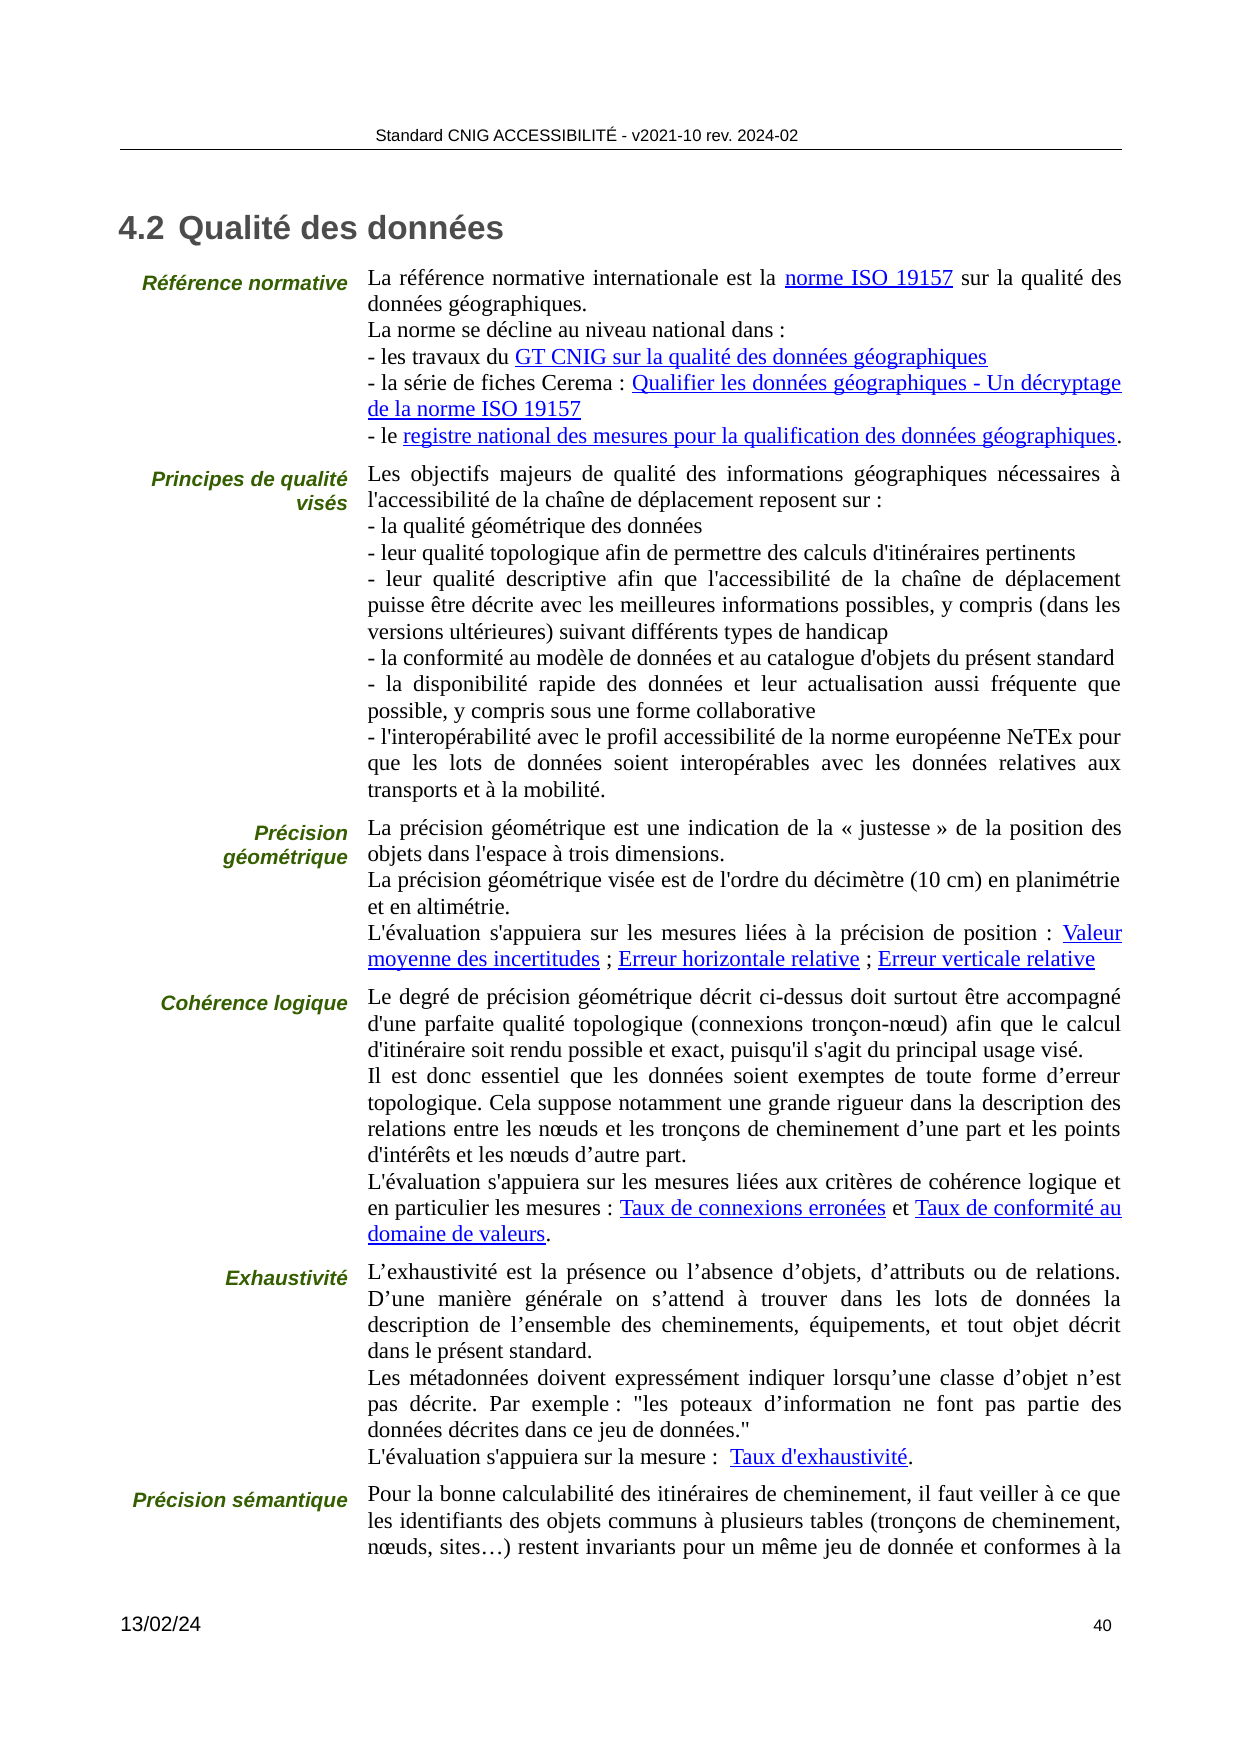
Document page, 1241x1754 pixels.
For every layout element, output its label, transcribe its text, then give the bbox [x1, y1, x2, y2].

table_cell Principes de qualité visés [118, 454, 355, 808]
table_cell Le degré de précision géométrique décrit ci-dessus doit surtout être accompagné d'une parfaite qualité topologique (connexions tronçon-nœud) afin que le calcul d'itinéraire soit rendu possible et exact, puisqu'il s'agit du principal usage visé. Il est donc essentiel que les données soient exemptes de toute forme d’erreur topologique. Cela suppose notamment une grande rigueur dans la description des relations entre les nœuds et les tronçons de cheminement d’une part et les points d'intérêts et les nœuds d’autre part. L'évaluation s'appuiera sur les mesures liées aux critères de cohérence logique et en particulier les mesures : Taux de connexions erronées et Taux de conformité au domaine de valeurs. [355, 978, 1122, 1252]
table_cell La précision géométrique est une indication de la « justesse » de la position des objets dans l'espace à trois dimensions. La précision géométrique visée est de l'ordre du décimètre (10 cm) en planimétrie et en altimétrie. L'évaluation s'appuiera sur les mesures liées à la précision de position : Valeur moyenne des incertitudes ; Erreur horizontale relative ; Erreur verticale relative [355, 808, 1122, 977]
table_header Référence normative [118, 258, 355, 454]
table_cell Cohérence logique [118, 978, 355, 1252]
table_cell Précision sémantique [118, 1475, 355, 1565]
table_cell Les objectifs majeurs de qualité des informations géographiques nécessaires à l'accessibilité de la chaîne de déplacement reposent sur : - la qualité géométrique des données - leur qualité topologique afin de permettre des calculs d'itinéraires pertinents - leur qualité descriptive afin que l'accessibilité de la chaîne de déplacement puisse être décrite avec les meilleures informations possibles, y compris (dans les versions ultérieures) suivant différents types de handicap - la conformité au modèle de données et au catalogue d'objets du présent standard - la disponibilité rapide des données et leur actualisation aussi fréquente que possible, y compris sous une forme collaborative - l'interopérabilité avec le profil accessibilité de la norme européenne NeTEx pour que les lots de données soient interopérables avec les données relatives aux transports et à la mobilité. [355, 454, 1122, 808]
table_cell Précision géométrique [118, 808, 355, 977]
table_cell Pour la bonne calculabilité des itinéraires de cheminement, il faut veiller à ce que les identifiants des objets communs à plusieurs tables (tronçons de cheminement, nœuds, sites…) restent invariants pour un même jeu de donnée et conformes à la [355, 1475, 1122, 1565]
table_cell L’exhaustivité est la présence ou l’absence d’objets, d’attributs ou de relations. D’une manière générale on s’attend à trouver dans les lots de données la description de l’ensemble des cheminements, équipements, et tout objet décrit dans le présent standard. Les métadonnées doivent expressément indiquer lorsqu’une classe d’objet n’est pas décrite. Par exemple : "les poteaux d’information ne font pas partie des données décrites dans ce jeu de données." L'évaluation s'appuiera sur la mesure : Taux d'exhaustivité. [355, 1253, 1122, 1475]
table_header La référence normative internationale est la norme ISO 19157 sur la qualité des données géographiques. La norme se décline au niveau national dans : - les travaux du GT CNIG sur la qualité des données géographiques - la série de fiches Cerema : Qualifier les données géographiques - Un décryptage de la norme ISO 19157 - le registre national des mesures pour la qualification des données géographiques. [355, 258, 1122, 454]
subtitle Qualité des données [118, 208, 1122, 246]
table_cell Exhaustivité [118, 1253, 355, 1475]
